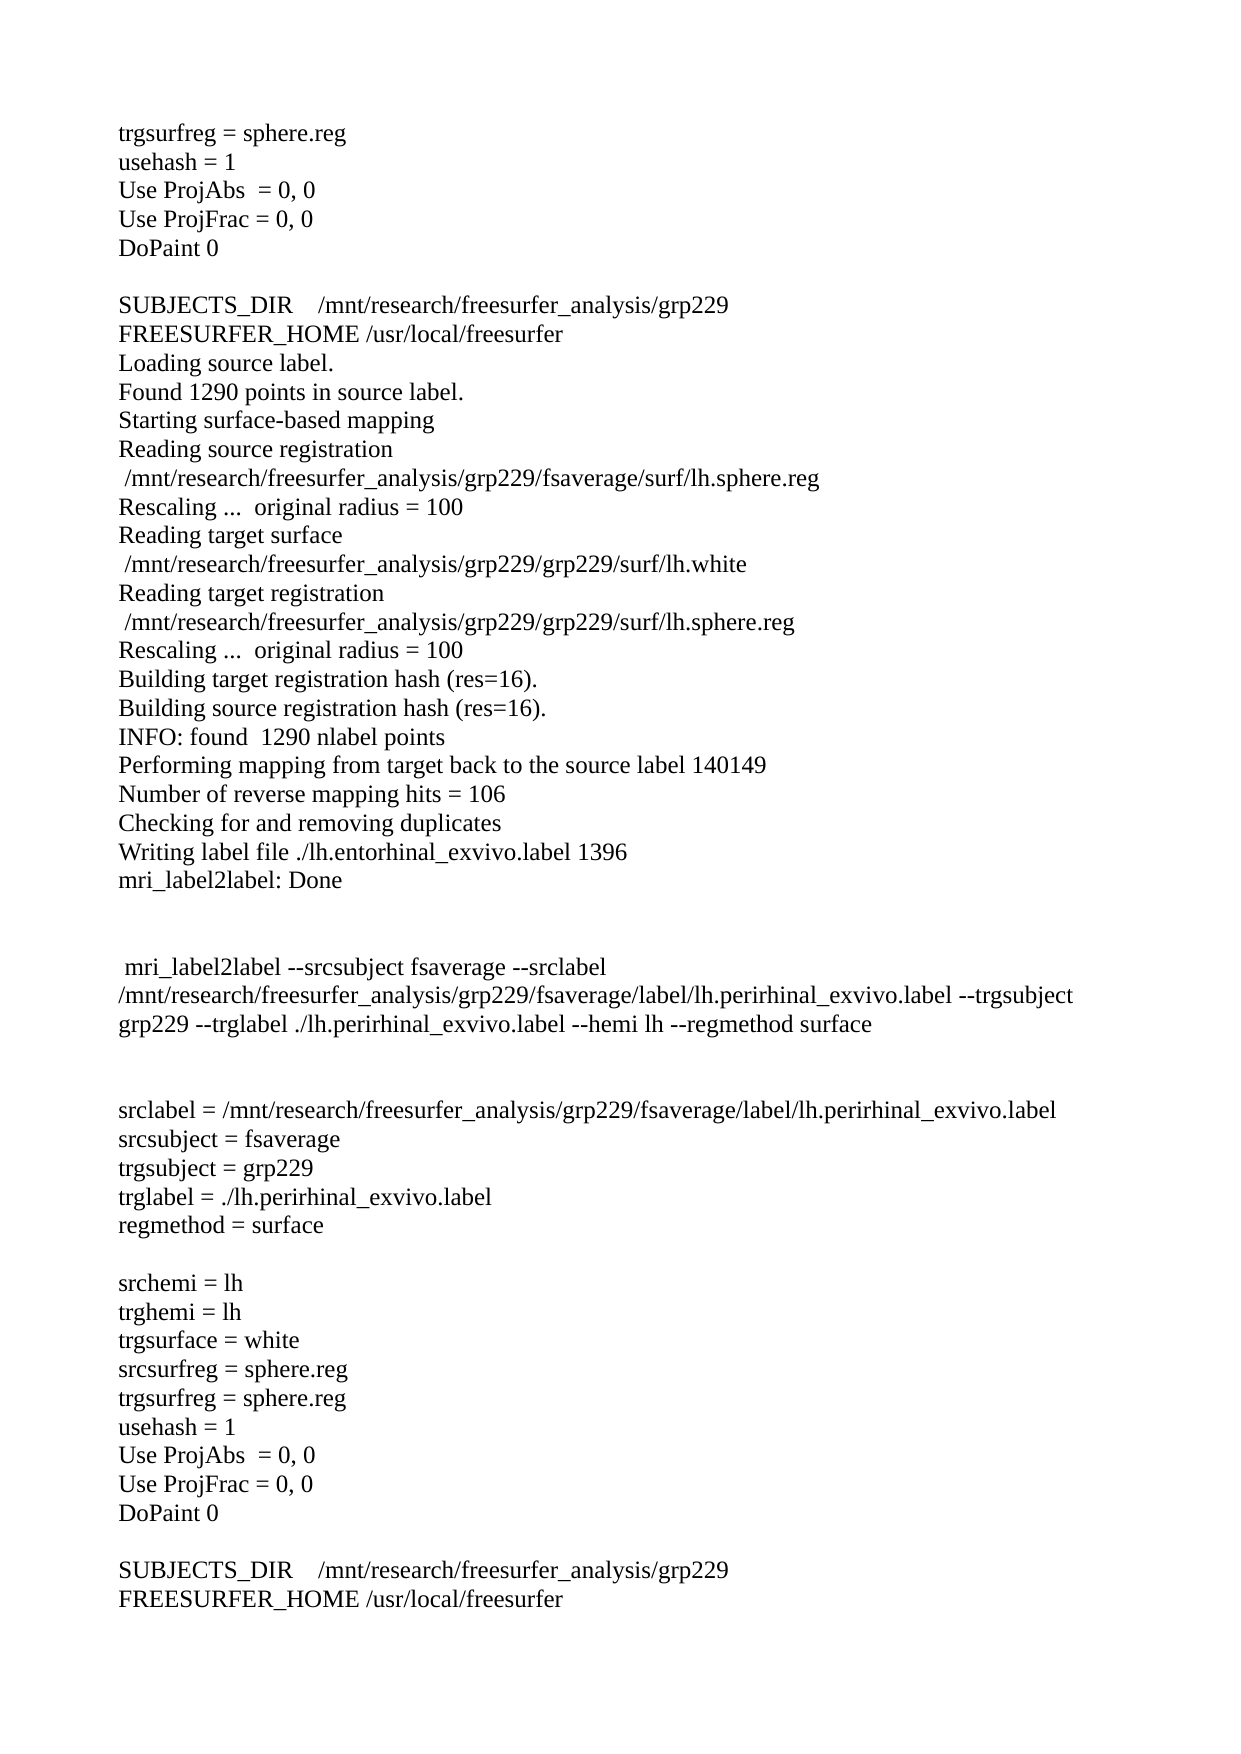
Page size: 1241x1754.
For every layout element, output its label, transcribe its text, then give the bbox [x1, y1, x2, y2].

text trgsurface = white [118, 1326, 1122, 1354]
text Loading source label. [118, 348, 1122, 377]
text srchemi = lh [118, 1268, 1122, 1297]
text Starting surface-based mapping [118, 406, 1122, 434]
text Number of reverse mapping hits = 106 [118, 779, 1122, 808]
text Checking for and removing duplicates [118, 808, 1122, 837]
text srcsubject = fsaverage [118, 1124, 1122, 1153]
text mri_label2label: Done [118, 866, 1122, 894]
text Found 1290 points in source label. [118, 377, 1122, 406]
text mri_label2label --srcsubject fsaverage --srclabel /mnt/research/freesurfer_analysis/grp229/fsaverage/label/lh.perirhinal_exvivo.label --trgsubject grp229 --trglabel ./lh.perirhinal_exvivo.label --hemi lh --regmethod surface [118, 952, 1122, 1038]
text usehash = 1 [118, 1412, 1122, 1441]
text /mnt/research/freesurfer_analysis/grp229/grp229/surf/lh.white [118, 549, 1122, 578]
text Use ProjAbs = 0, 0 [118, 176, 1122, 204]
text INFO: found 1290 nlabel points [118, 722, 1122, 751]
text trgsurfreg = sphere.reg [118, 118, 1122, 147]
text Building source registration hash (res=16). [118, 693, 1122, 722]
text /mnt/research/freesurfer_analysis/grp229/grp229/surf/lh.sphere.reg [118, 607, 1122, 636]
text DoPaint 0 [118, 1498, 1122, 1527]
text Building target registration hash (res=16). [118, 664, 1122, 693]
text srcsurfreg = sphere.reg [118, 1354, 1122, 1383]
text Writing label file ./lh.entorhinal_exvivo.label 1396 [118, 837, 1122, 866]
text srclabel = /mnt/research/freesurfer_analysis/grp229/fsaverage/label/lh.perirhinal_exvivo.label [118, 1096, 1122, 1124]
text FREESURFER_HOME /usr/local/freesurfer [118, 319, 1122, 348]
text Use ProjFrac = 0, 0 [118, 204, 1122, 233]
text Reading source registration [118, 434, 1122, 463]
text trgsubject = grp229 [118, 1153, 1122, 1182]
text trghemi = lh [118, 1297, 1122, 1326]
text Reading target surface [118, 521, 1122, 549]
text /mnt/research/freesurfer_analysis/grp229/fsaverage/surf/lh.sphere.reg [118, 463, 1122, 492]
text SUBJECTS_DIR /mnt/research/freesurfer_analysis/grp229 [118, 1556, 1122, 1584]
text trgsurfreg = sphere.reg [118, 1383, 1122, 1412]
text Reading target registration [118, 578, 1122, 607]
text trglabel = ./lh.perirhinal_exvivo.label [118, 1182, 1122, 1211]
text FREESURFER_HOME /usr/local/freesurfer [118, 1584, 1122, 1613]
text regmethod = surface [118, 1211, 1122, 1239]
text Performing mapping from target back to the source label 140149 [118, 751, 1122, 779]
text Rescaling ... original radius = 100 [118, 492, 1122, 521]
text SUBJECTS_DIR /mnt/research/freesurfer_analysis/grp229 [118, 291, 1122, 319]
text usehash = 1 [118, 147, 1122, 176]
text DoPaint 0 [118, 233, 1122, 262]
text Use ProjFrac = 0, 0 [118, 1469, 1122, 1498]
text Use ProjAbs = 0, 0 [118, 1441, 1122, 1469]
text Rescaling ... original radius = 100 [118, 636, 1122, 664]
